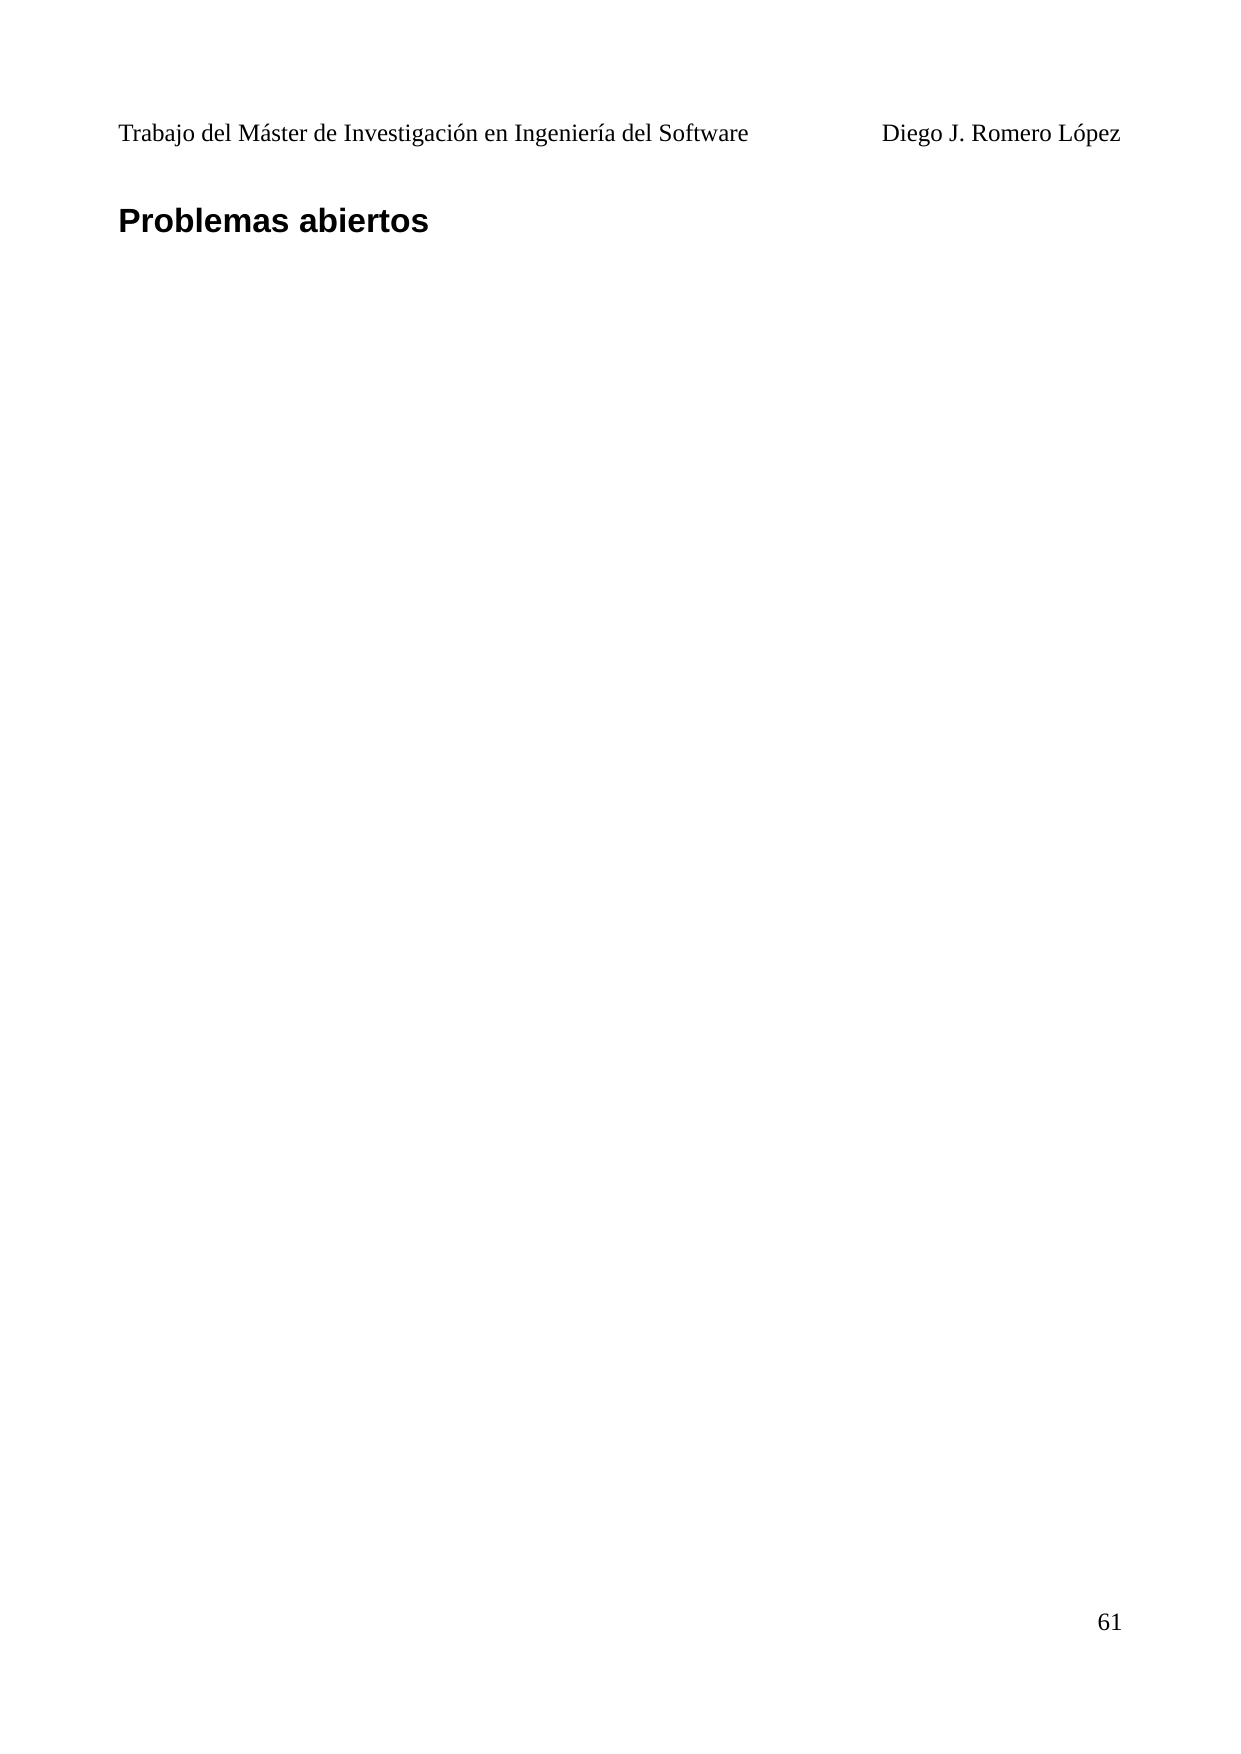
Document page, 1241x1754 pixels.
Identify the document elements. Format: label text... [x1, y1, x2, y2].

subtitle Problemas abiertos [118, 201, 1122, 240]
